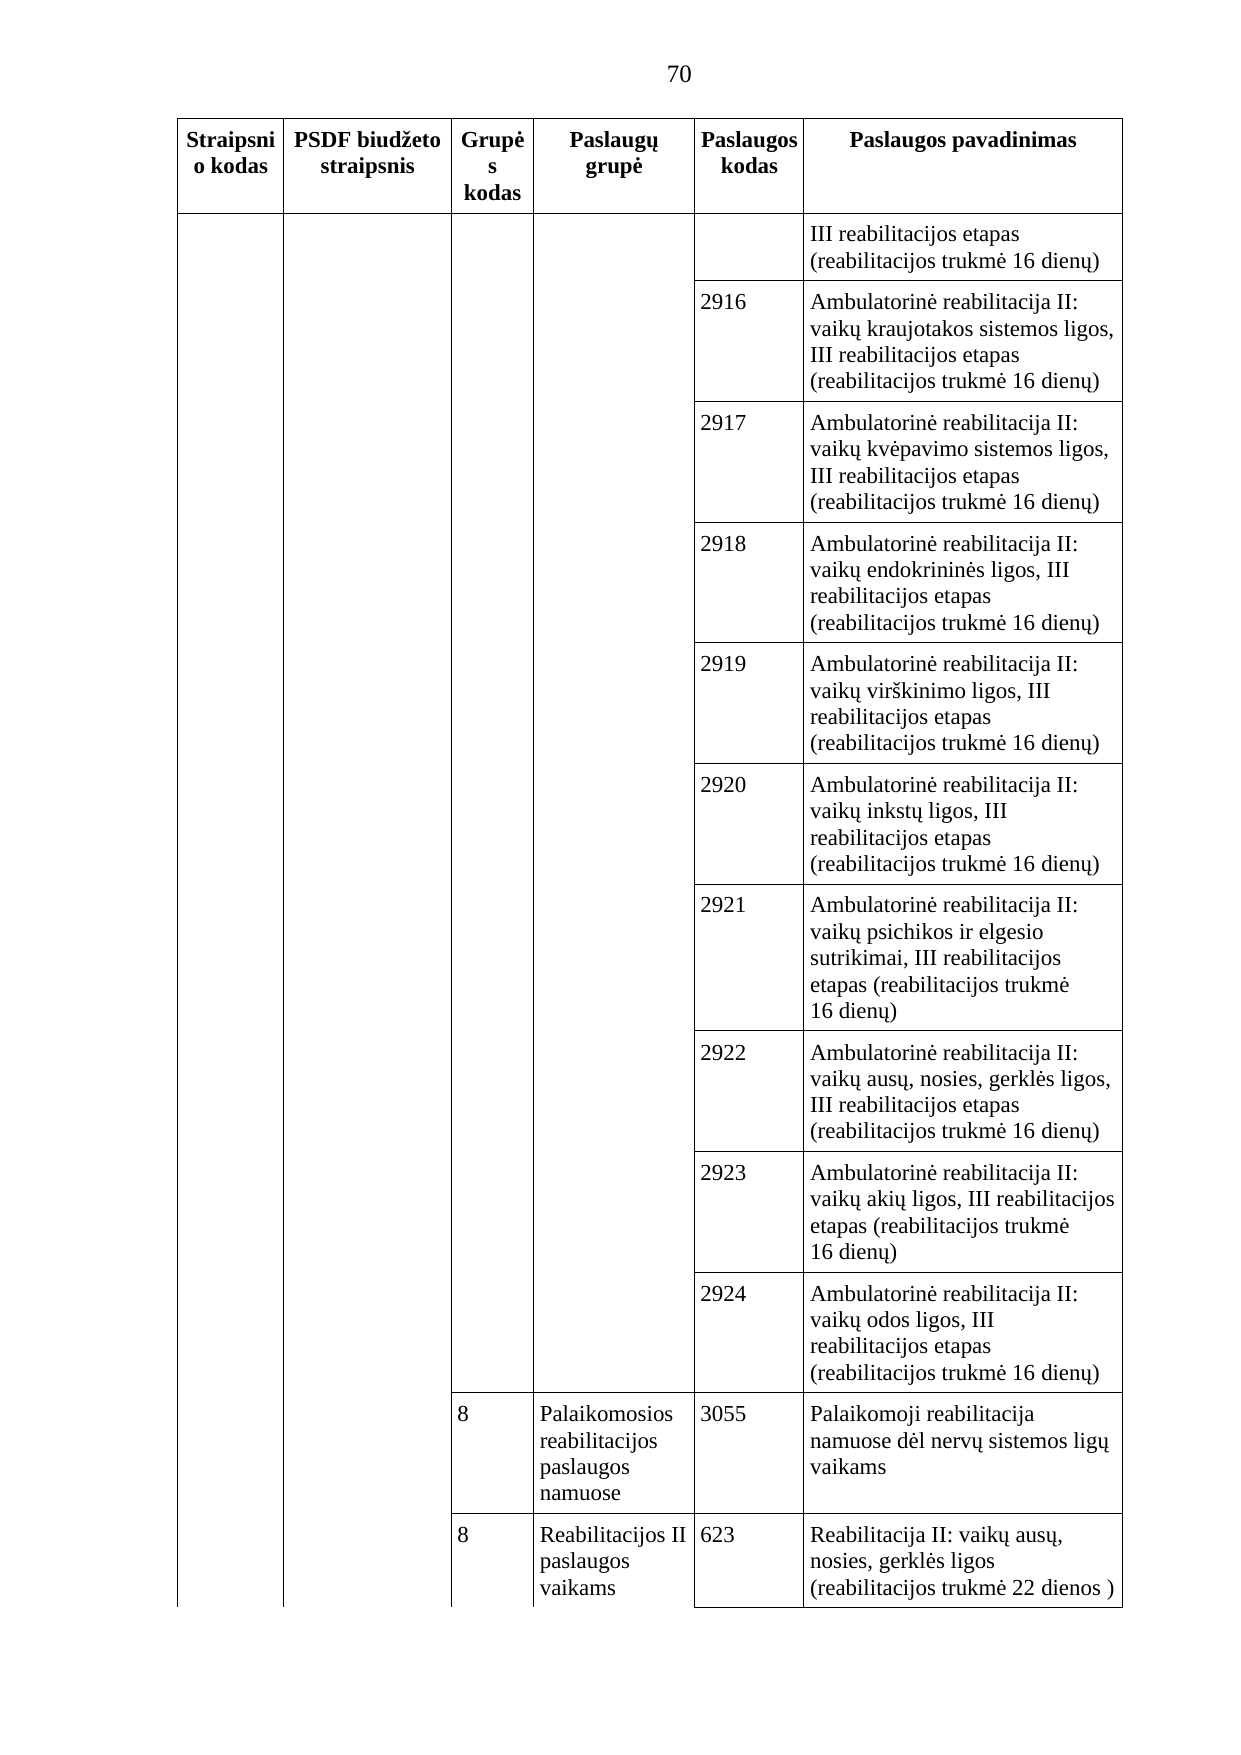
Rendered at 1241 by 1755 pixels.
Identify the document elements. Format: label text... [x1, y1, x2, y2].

table_cell [534, 214, 694, 280]
table_cell 2916 [695, 281, 803, 401]
table_cell Reabilitacijos II paslaugos vaikams [534, 1514, 694, 1607]
table_cell [178, 1272, 283, 1392]
table_cell [284, 401, 451, 522]
table_cell 3055 [695, 1393, 803, 1513]
table_cell [452, 763, 533, 883]
table_cell Palaikomoji reabilitacija namuose dėl nervų sistemos ligų vaikams [804, 1393, 1122, 1513]
table_cell 2923 [695, 1152, 803, 1272]
table_cell [534, 1030, 694, 1151]
table_cell [284, 763, 451, 883]
table_cell 2917 [695, 402, 803, 522]
table_cell [284, 884, 451, 1030]
table_cell [284, 280, 451, 401]
table_cell [178, 1030, 283, 1151]
table_cell [452, 1030, 533, 1151]
table_cell Ambulatorinė reabilitacija II: vaikų akių ligos, III reabilitacijos etapas (reabilitacijos trukmė 16 dienų) [804, 1152, 1122, 1272]
table_cell [695, 214, 803, 280]
table_cell [284, 642, 451, 763]
table_cell Ambulatorinė reabilitacija II: vaikų kvėpavimo sistemos ligos, III reabilitacijos etapas (reabilitacijos trukmė 16 dienų) [804, 402, 1122, 522]
table_cell 2921 [695, 885, 803, 1030]
table_cell [284, 1392, 451, 1513]
table_cell 8 [452, 1514, 533, 1607]
table_cell [534, 763, 694, 883]
table_cell [534, 642, 694, 763]
table_cell 8 [452, 1393, 533, 1513]
table_cell [178, 884, 283, 1030]
table_header Paslaugos pavadinimas [804, 119, 1122, 212]
table_cell [178, 214, 283, 280]
table_cell 2919 [695, 643, 803, 763]
table_cell 2918 [695, 523, 803, 642]
table_cell [452, 214, 533, 280]
table_cell [178, 522, 283, 642]
table_header Grupės kodas [452, 119, 533, 212]
table_header Paslaugų grupė [534, 119, 694, 212]
table_cell [178, 401, 283, 522]
table_cell [534, 401, 694, 522]
table_cell [452, 280, 533, 401]
table_cell Ambulatorinė reabilitacija II: vaikų virškinimo ligos, III reabilitacijos etapas (reabilitacijos trukmė 16 dienų) [804, 643, 1122, 763]
table_cell [178, 280, 283, 401]
table_cell [284, 214, 451, 280]
table_cell [178, 1513, 283, 1607]
table_cell 2920 [695, 764, 803, 883]
table_cell [534, 280, 694, 401]
table_cell [178, 1392, 283, 1513]
table_header Straipsnio kodas [178, 119, 283, 212]
table_cell [452, 884, 533, 1030]
table_cell Ambulatorinė reabilitacija II: vaikų ausų, nosies, gerklės ligos, III reabilitacijos etapas (reabilitacijos trukmė 16 dienų) [804, 1031, 1122, 1151]
table_cell [452, 642, 533, 763]
table_cell [284, 1513, 451, 1607]
table_cell Ambulatorinė reabilitacija II: vaikų endokrininės ligos, III reabilitacijos etapas (reabilitacijos trukmė 16 dienų) [804, 523, 1122, 642]
table_header PSDF biudžeto straipsnis [284, 119, 451, 212]
table_cell [178, 1151, 283, 1272]
table_cell [284, 522, 451, 642]
table_cell Palaikomosios reabilitacijos paslaugos namuose [534, 1393, 694, 1513]
table_cell 623 [695, 1514, 803, 1607]
table_cell [534, 1151, 694, 1272]
table_cell 2924 [695, 1273, 803, 1392]
table_cell Ambulatorinė reabilitacija II: vaikų inkstų ligos, III reabilitacijos etapas (reabilitacijos trukmė 16 dienų) [804, 764, 1122, 883]
table_header Paslaugos kodas [695, 119, 803, 212]
table_cell [534, 884, 694, 1030]
table_cell [452, 1272, 533, 1392]
table_cell 2922 [695, 1031, 803, 1151]
table_cell III reabilitacijos etapas (reabilitacijos trukmė 16 dienų) [804, 214, 1122, 280]
table_cell [284, 1151, 451, 1272]
table_cell [452, 401, 533, 522]
table_cell Reabilitacija II: vaikų ausų, nosies, gerklės ligos (reabilitacijos trukmė 22 dienos ) [804, 1514, 1122, 1607]
table_cell [452, 1151, 533, 1272]
table_cell [452, 522, 533, 642]
table_cell Ambulatorinė reabilitacija II: vaikų odos ligos, III reabilitacijos etapas (reabilitacijos trukmė 16 dienų) [804, 1273, 1122, 1392]
table_cell [534, 522, 694, 642]
table_cell [534, 1272, 694, 1392]
table_cell [178, 763, 283, 883]
table_cell Ambulatorinė reabilitacija II: vaikų kraujotakos sistemos ligos, III reabilitacijos etapas (reabilitacijos trukmė 16 dienų) [804, 281, 1122, 401]
table_cell [284, 1030, 451, 1151]
table_cell [178, 642, 283, 763]
table_cell Ambulatorinė reabilitacija II: vaikų psichikos ir elgesio sutrikimai, III reabilitacijos etapas (reabilitacijos trukmė 16 dienų) [804, 885, 1122, 1030]
table_cell [284, 1272, 451, 1392]
